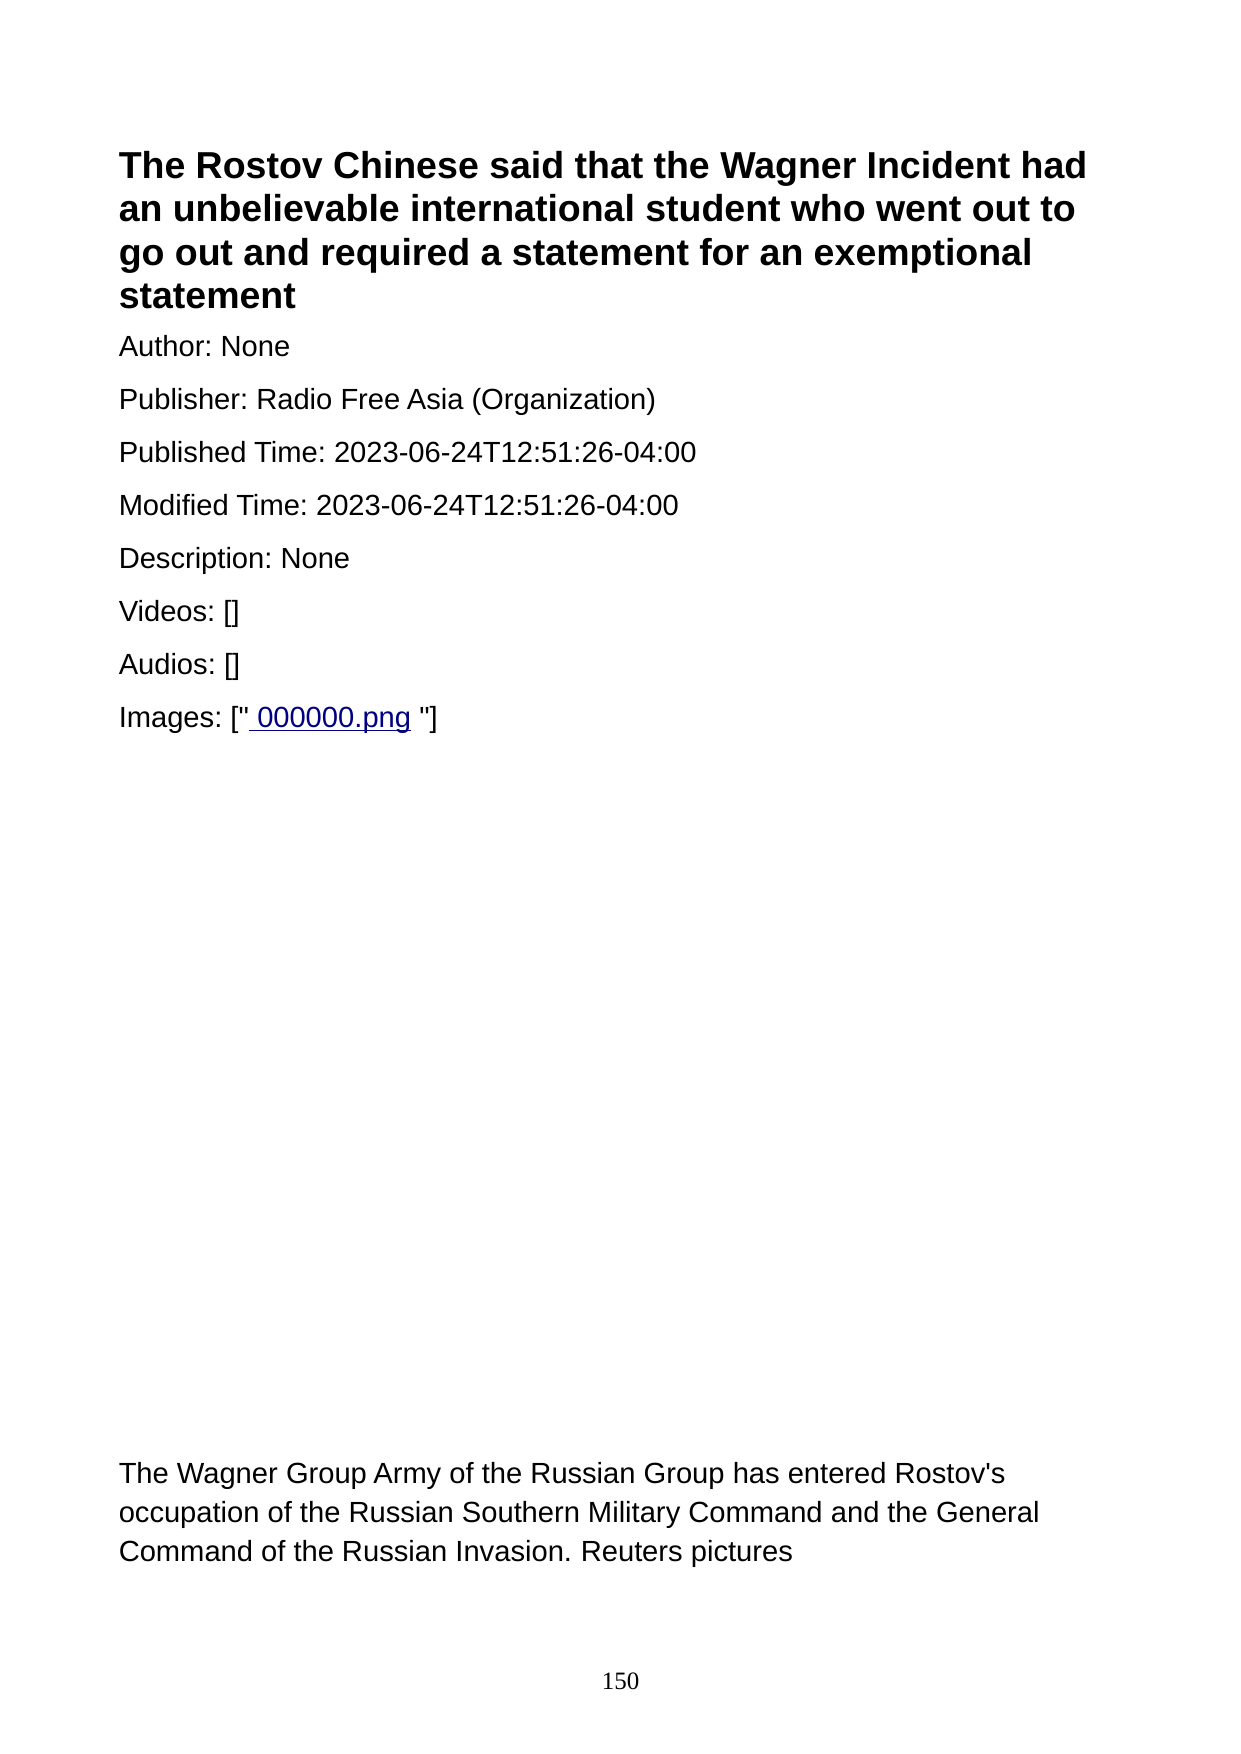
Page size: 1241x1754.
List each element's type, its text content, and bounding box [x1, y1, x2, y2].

text Published Time: 2023-06-24T12:51:26-04:00 [118, 435, 1122, 468]
text Images: [" 000000.png "] [118, 700, 1122, 734]
text Publisher: Radio Free Asia (Organization) [118, 382, 1122, 415]
text Audios: [] [118, 647, 1122, 681]
text Description: None [118, 541, 1122, 574]
subtitle The Rostov Chinese said that the Wagner Incident had an unbelievable international student who went out to go out and required a statement for an exemptional statement [118, 143, 1122, 316]
text The Wagner Group Army of the Russian Group has entered Rostov's occupation of the Russian Southern Military Command and the General Command of the Russian Invasion. Reuters pictures [118, 753, 1122, 1567]
text Author: None [118, 328, 1122, 362]
text Videos: [] [118, 594, 1122, 628]
text Modified Time: 2023-06-24T12:51:26-04:00 [118, 488, 1122, 521]
